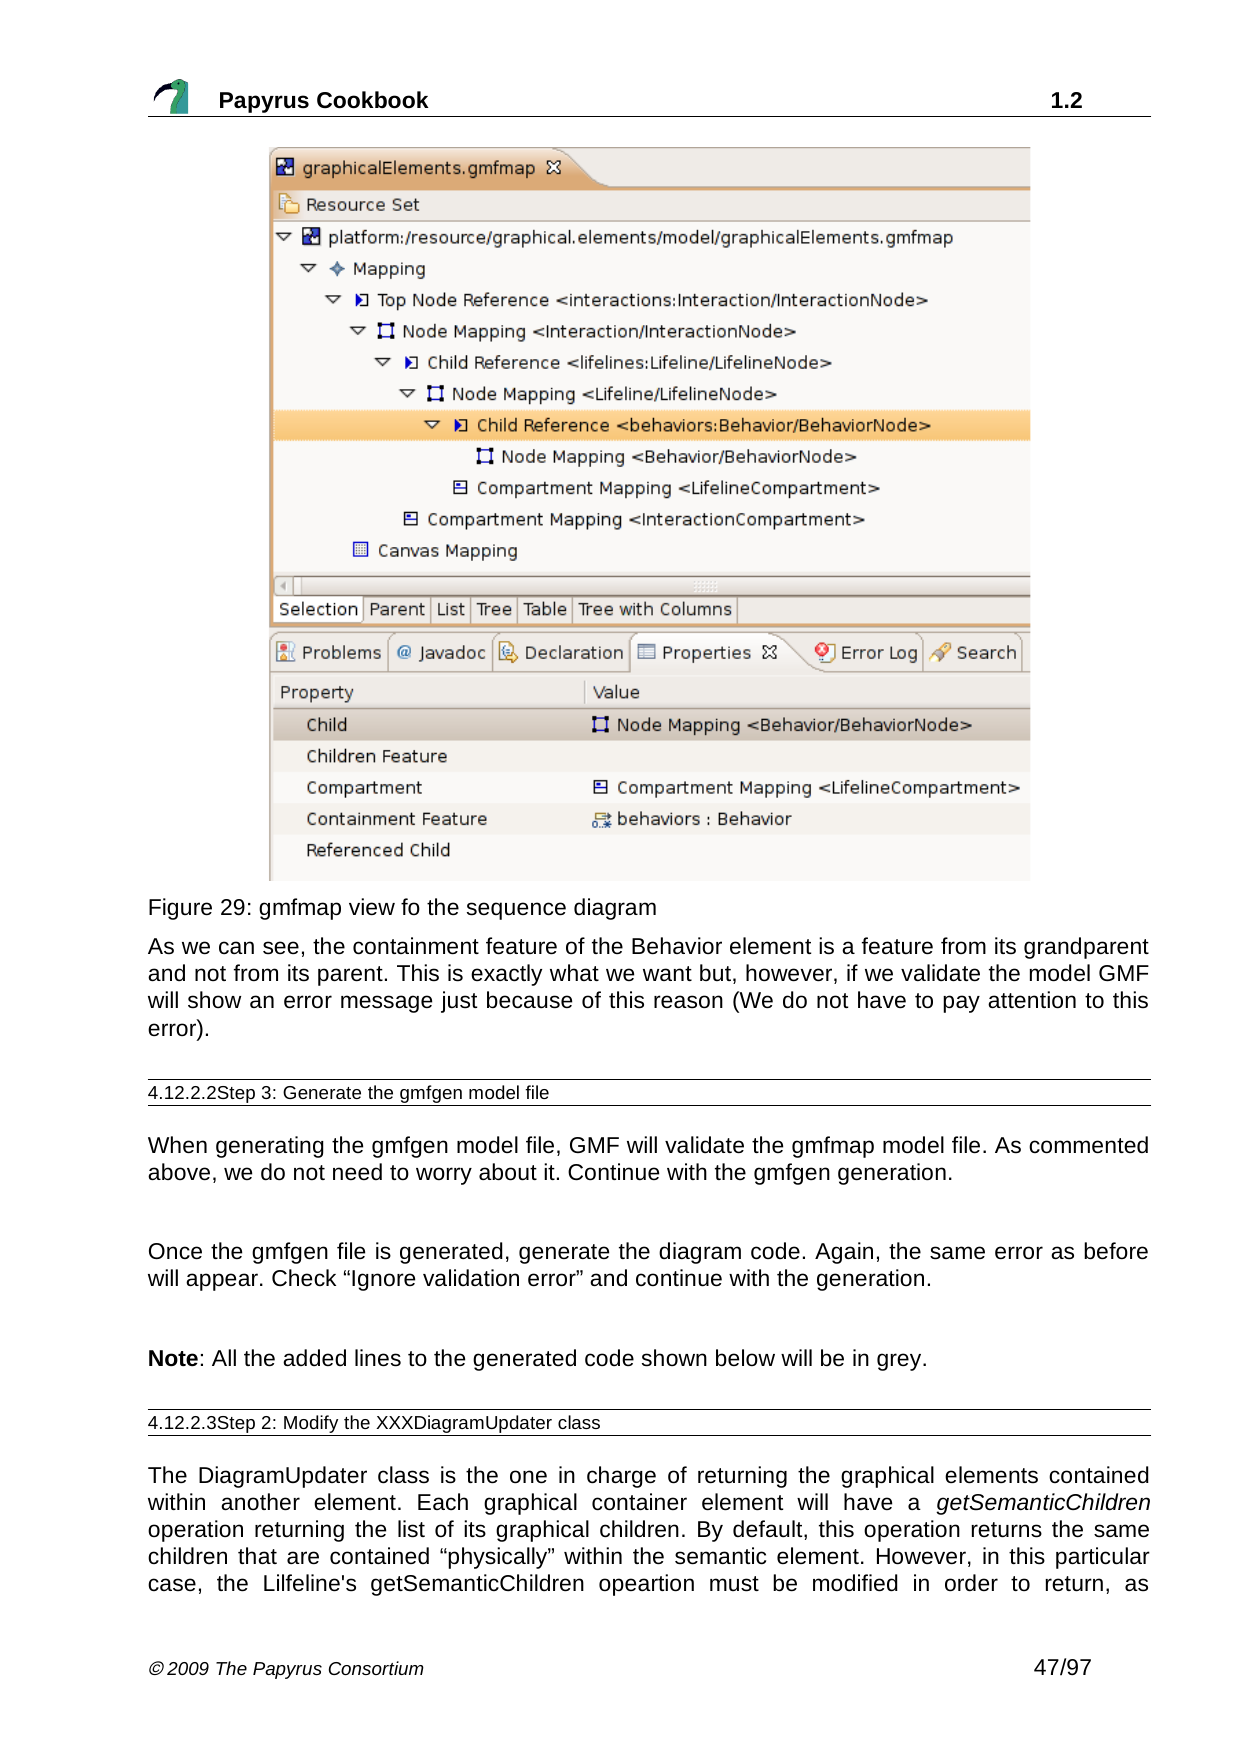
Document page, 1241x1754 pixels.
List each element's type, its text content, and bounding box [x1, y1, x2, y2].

picture [268, 147, 1031, 881]
subtitle Step 2: Modify the XXXDiagramUpdater class [148, 1410, 1151, 1435]
subtitle Step 3: Generate the gmfgen model file [148, 1080, 1151, 1105]
text As we can see, the containment feature of the Behavior element is a feature from its grandparent and not from its parent. This is exactly what we want but, however, if we validate the model GMF will show an error message just because of this reason (We do not have to pay attention to this error). [148, 933, 1151, 1041]
picture [153, 79, 189, 114]
text Note: All the added lines to the generated code shown below will be in grey. [148, 1344, 1151, 1371]
text The DiagramUpdater class is the one in charge of returning the graphical elements contained within another element. Each graphical container element will have a getSemanticChildren operation returning the list of its graphical children. By default, this operation returns the same children that are contained “physically” within the semantic element. However, in this particular case, the Lilfeline's getSemanticChildren opeartion must be modified in order to return, as [148, 1461, 1151, 1597]
text Figure 29: gmfmap view fo the sequence diagram [148, 893, 1151, 920]
text Once the gmfgen file is generated, generate the diagram code. Again, the same error as before will appear. Check “Ignore validation error” and continue with the generation. [148, 1238, 1151, 1292]
text When generating the gmfgen model file, GMF will validate the gmfmap model file. As commented above, we do not need to worry about it. Continue with the gmfgen generation. [148, 1131, 1151, 1186]
